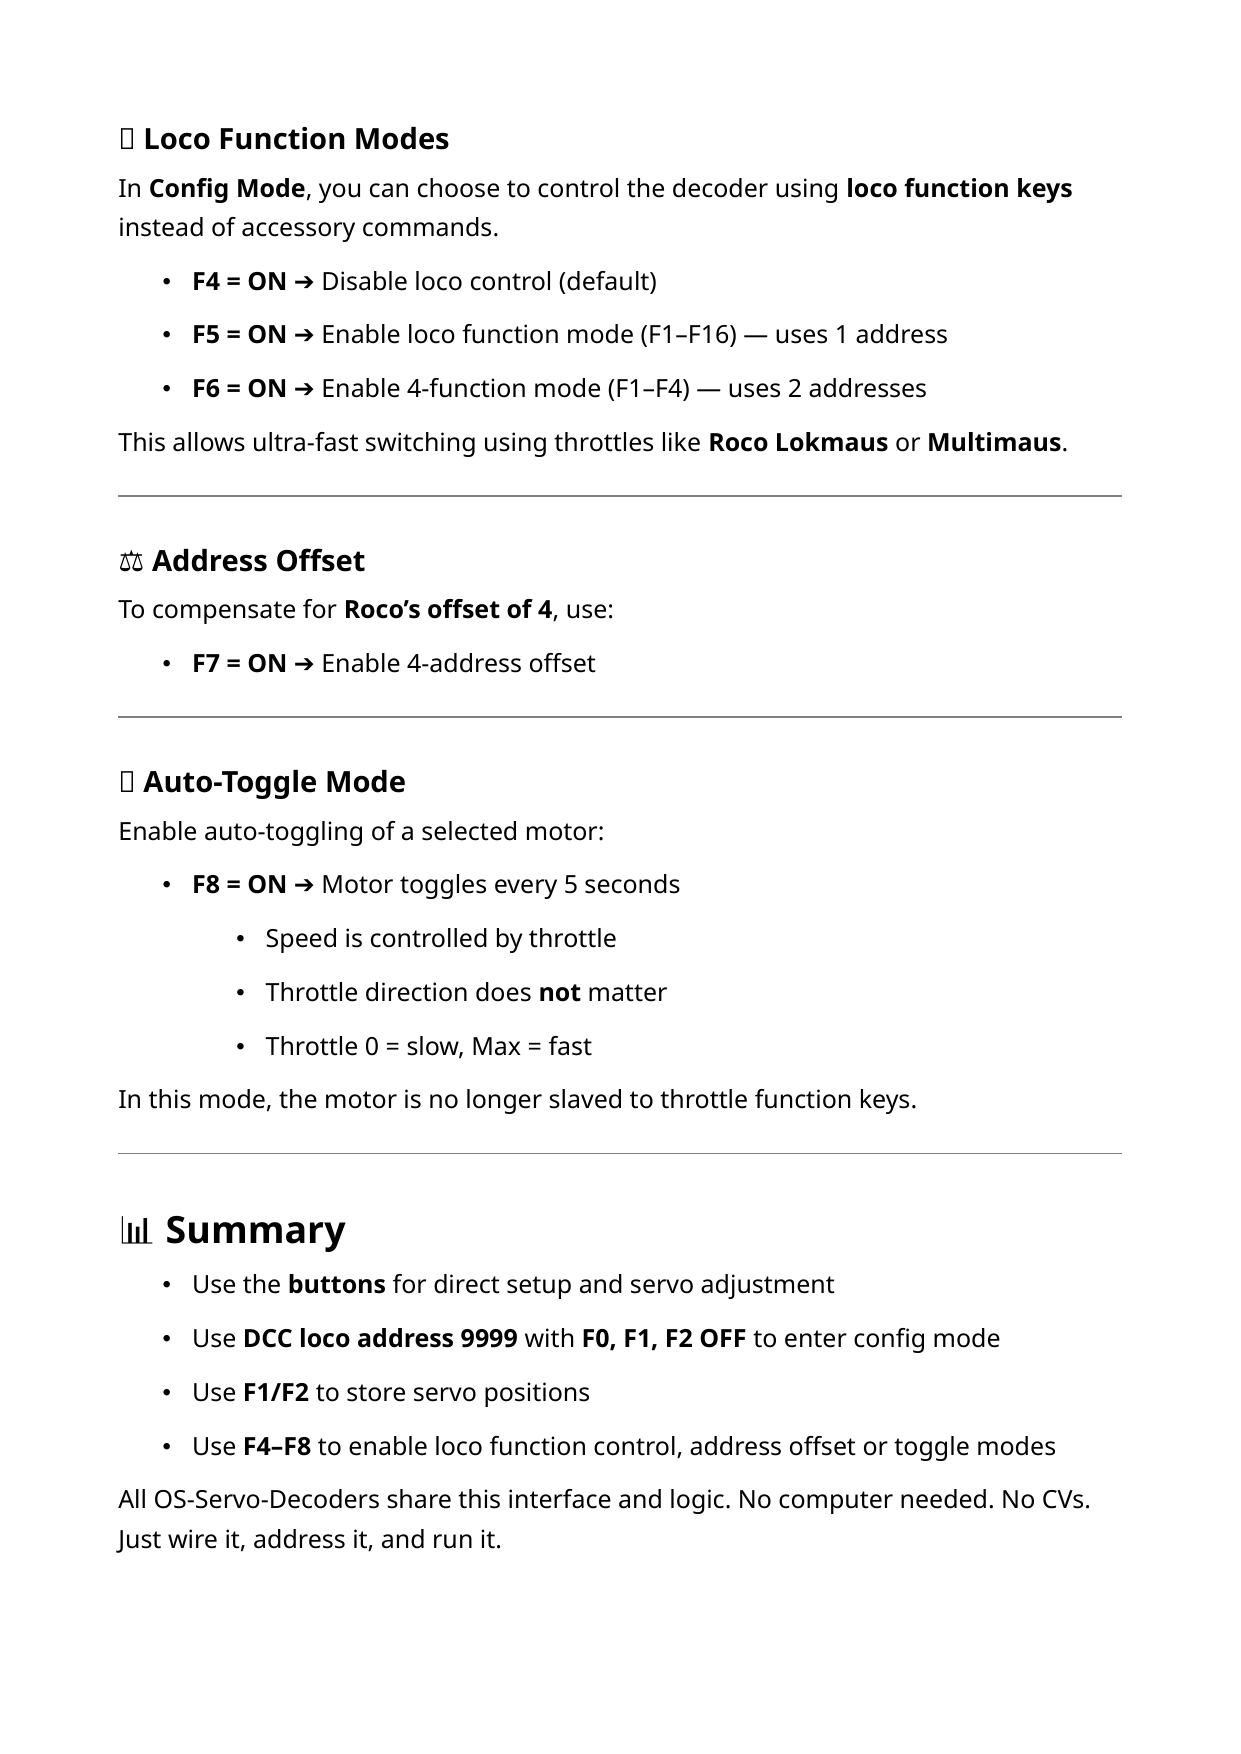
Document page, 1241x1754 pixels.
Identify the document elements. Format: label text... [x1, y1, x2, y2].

text In Config Mode, you can choose to control the decoder using loco function keys instead of accessory commands. [118, 170, 1122, 243]
list Throttle 0 = slow, Max = fast [236, 1028, 1122, 1062]
text All OS-Servo-Decoders share this interface and logic. No computer needed. No CVs. Just wire it, address it, and run it. [118, 1482, 1122, 1555]
list F6 = ON ➔ Enable 4-function mode (F1–F4) — uses 2 addresses [162, 371, 1122, 405]
text Enable auto-toggling of a selected motor: [118, 813, 1122, 847]
subtitle 📊 Summary [118, 1203, 1122, 1254]
text In this mode, the motor is no longer slaved to throttle function keys. [118, 1082, 1122, 1116]
list F5 = ON ➔ Enable loco function mode (F1–F16) — uses 1 address [162, 317, 1122, 351]
list Use F4–F8 to enable loco function control, address offset or toggle modes [162, 1428, 1122, 1462]
text This allows ultra-fast switching using throttles like Roco Lokmaus or Multimaus. [118, 424, 1122, 458]
list F7 = ON ➔ Enable 4-address offset [162, 646, 1122, 680]
text To compensate for Roco’s offset of 4, use: [118, 592, 1122, 626]
list Throttle direction does not matter [236, 974, 1122, 1008]
list F4 = ON ➔ Disable loco control (default) [162, 263, 1122, 297]
list Use the buttons for direct setup and servo adjustment [162, 1267, 1122, 1301]
subtitle ⏰ Auto-Toggle Mode [118, 761, 1122, 801]
list Use DCC loco address 9999 with F0, F1, F2 OFF to enter config mode [162, 1321, 1122, 1355]
subtitle 🚗 Loco Function Modes [118, 118, 1122, 158]
list Use F1/F2 to store servo positions [162, 1374, 1122, 1409]
list Speed is controlled by throttle [236, 921, 1122, 955]
subtitle ⚖️ Address Offset [118, 540, 1122, 579]
list F8 = ON ➔ Motor toggles every 5 seconds [162, 867, 1122, 901]
